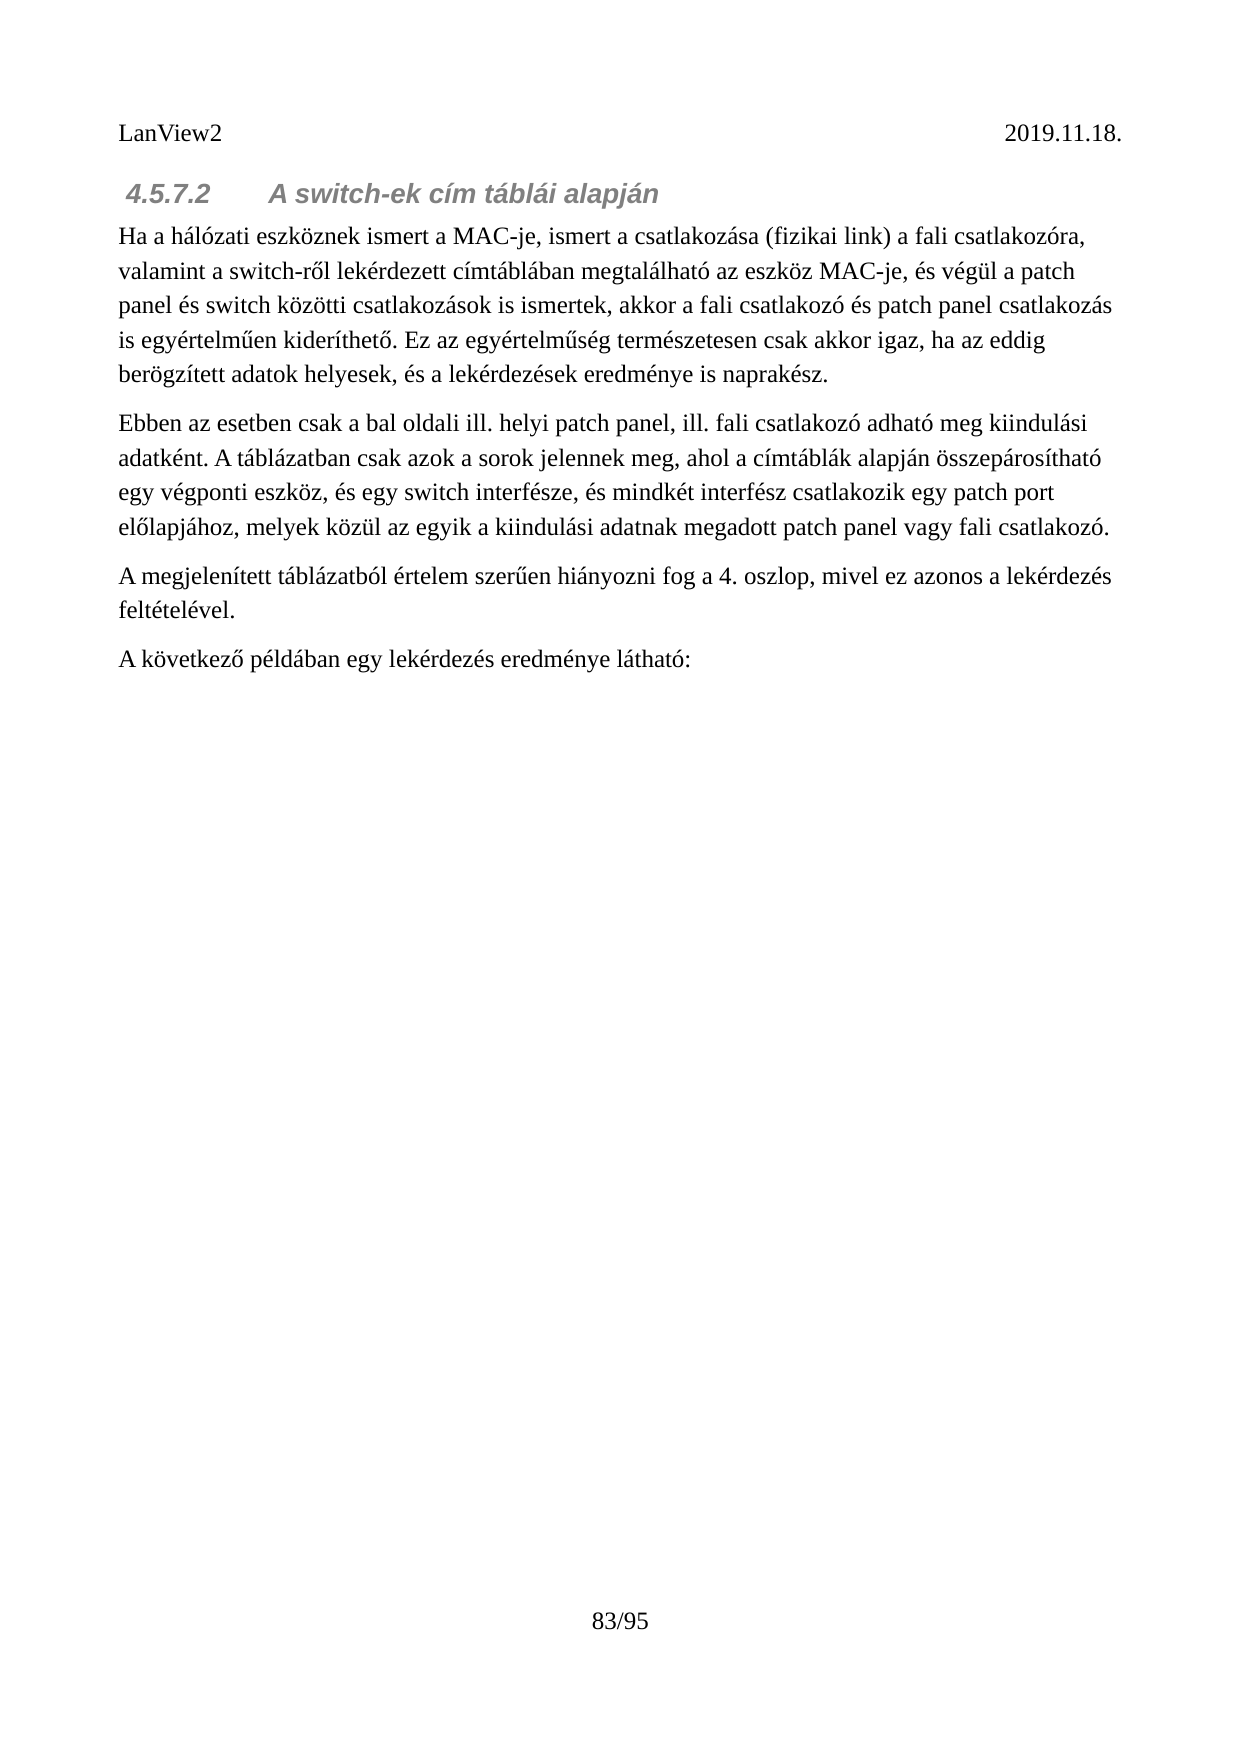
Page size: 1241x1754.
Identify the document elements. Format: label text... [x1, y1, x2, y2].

subtitle A switch-ek cím táblái alapján [118, 177, 1122, 209]
text A következő példában egy lekérdezés eredménye látható: [118, 644, 1122, 673]
text Ebben az esetben csak a bal oldali ill. helyi patch panel, ill. fali csatlakozó adható meg kiindulási adatként. A táblázatban csak azok a sorok jelennek meg, ahol a címtáblák alapján összepárosítható egy végponti eszköz, és egy switch interfésze, és mindkét interfész csatlakozik egy patch port előlapjához, melyek közül az egyik a kiindulási adatnak megadott patch panel vagy fali csatlakozó. [118, 408, 1122, 541]
text A megjelenített táblázatból értelem szerűen hiányozni fog a 4. oszlop, mivel ez azonos a lekérdezés feltételével. [118, 561, 1122, 624]
text Ha a hálózati eszköznek ismert a MAC-je, ismert a csatlakozása (fizikai link) a fali csatlakozóra, valamint a switch-ről lekérdezett címtáblában megtalálható az eszköz MAC-je, és végül a patch panel és switch közötti csatlakozások is ismertek, akkor a fali csatlakozó és patch panel csatlakozás is egyértelműen kideríthető. Ez az egyértelműség természetesen csak akkor igaz, ha az eddig berögzített adatok helyesek, és a lekérdezések eredménye is naprakész. [118, 221, 1122, 388]
